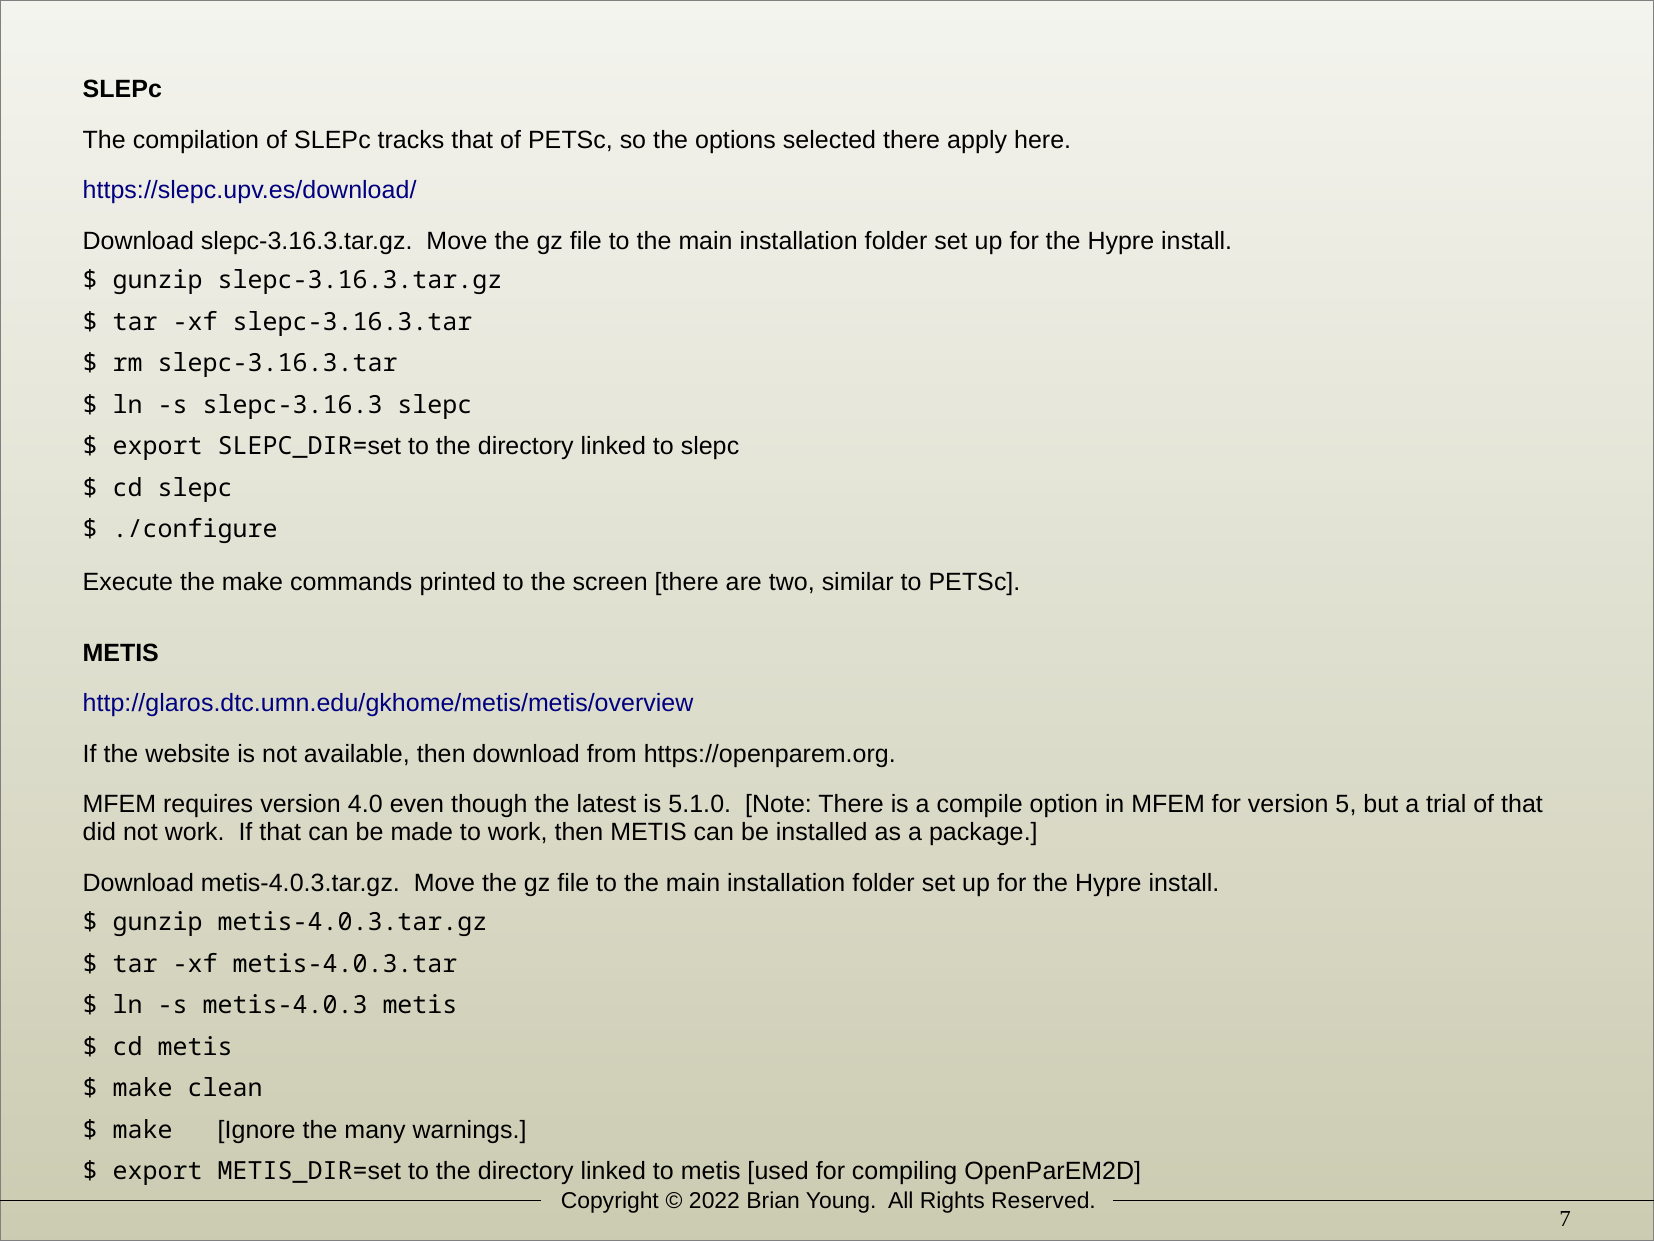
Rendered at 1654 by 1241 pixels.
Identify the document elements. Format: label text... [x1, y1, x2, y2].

list SLEPc The compilation of SLEPc tracks that of PETSc, so the options selected there apply here. https://slepc.upv.es/download/ Download slepc-3.16.3.tar.gz. Move the gz file to the main installation folder set up for the Hypre install. $ gunzip slepc-3.16.3.tar.gz $ tar -xf slepc-3.16.3.tar $ rm slepc-3.16.3.tar $ ln -s slepc-3.16.3 slepc $ export SLEPC_DIR=set to the directory linked to slepc $ cd slepc $ ./configure Execute the make commands printed to the screen [there are two, similar to PETSc]. METIS http://glaros.dtc.umn.edu/gkhome/metis/metis/overview If the website is not available, then download from https://openparem.org. MFEM requires version 4.0 even though the latest is 5.1.0. [Note: There is a compile option in MFEM for version 5, but a trial of that did not work. If that can be made to work, then METIS can be installed as a package.] Download metis-4.0.3.tar.gz. Move the gz file to the main installation folder set up for the Hypre install. $ gunzip metis-4.0.3.tar.gz $ tar -xf metis-4.0.3.tar $ ln -s metis-4.0.3 metis $ cd metis $ make clean $ make [Ignore the many warnings.] $ export METIS_DIR=set to the directory linked to metis [used for compiling OpenParEM2D] [82, 75, 1571, 1141]
